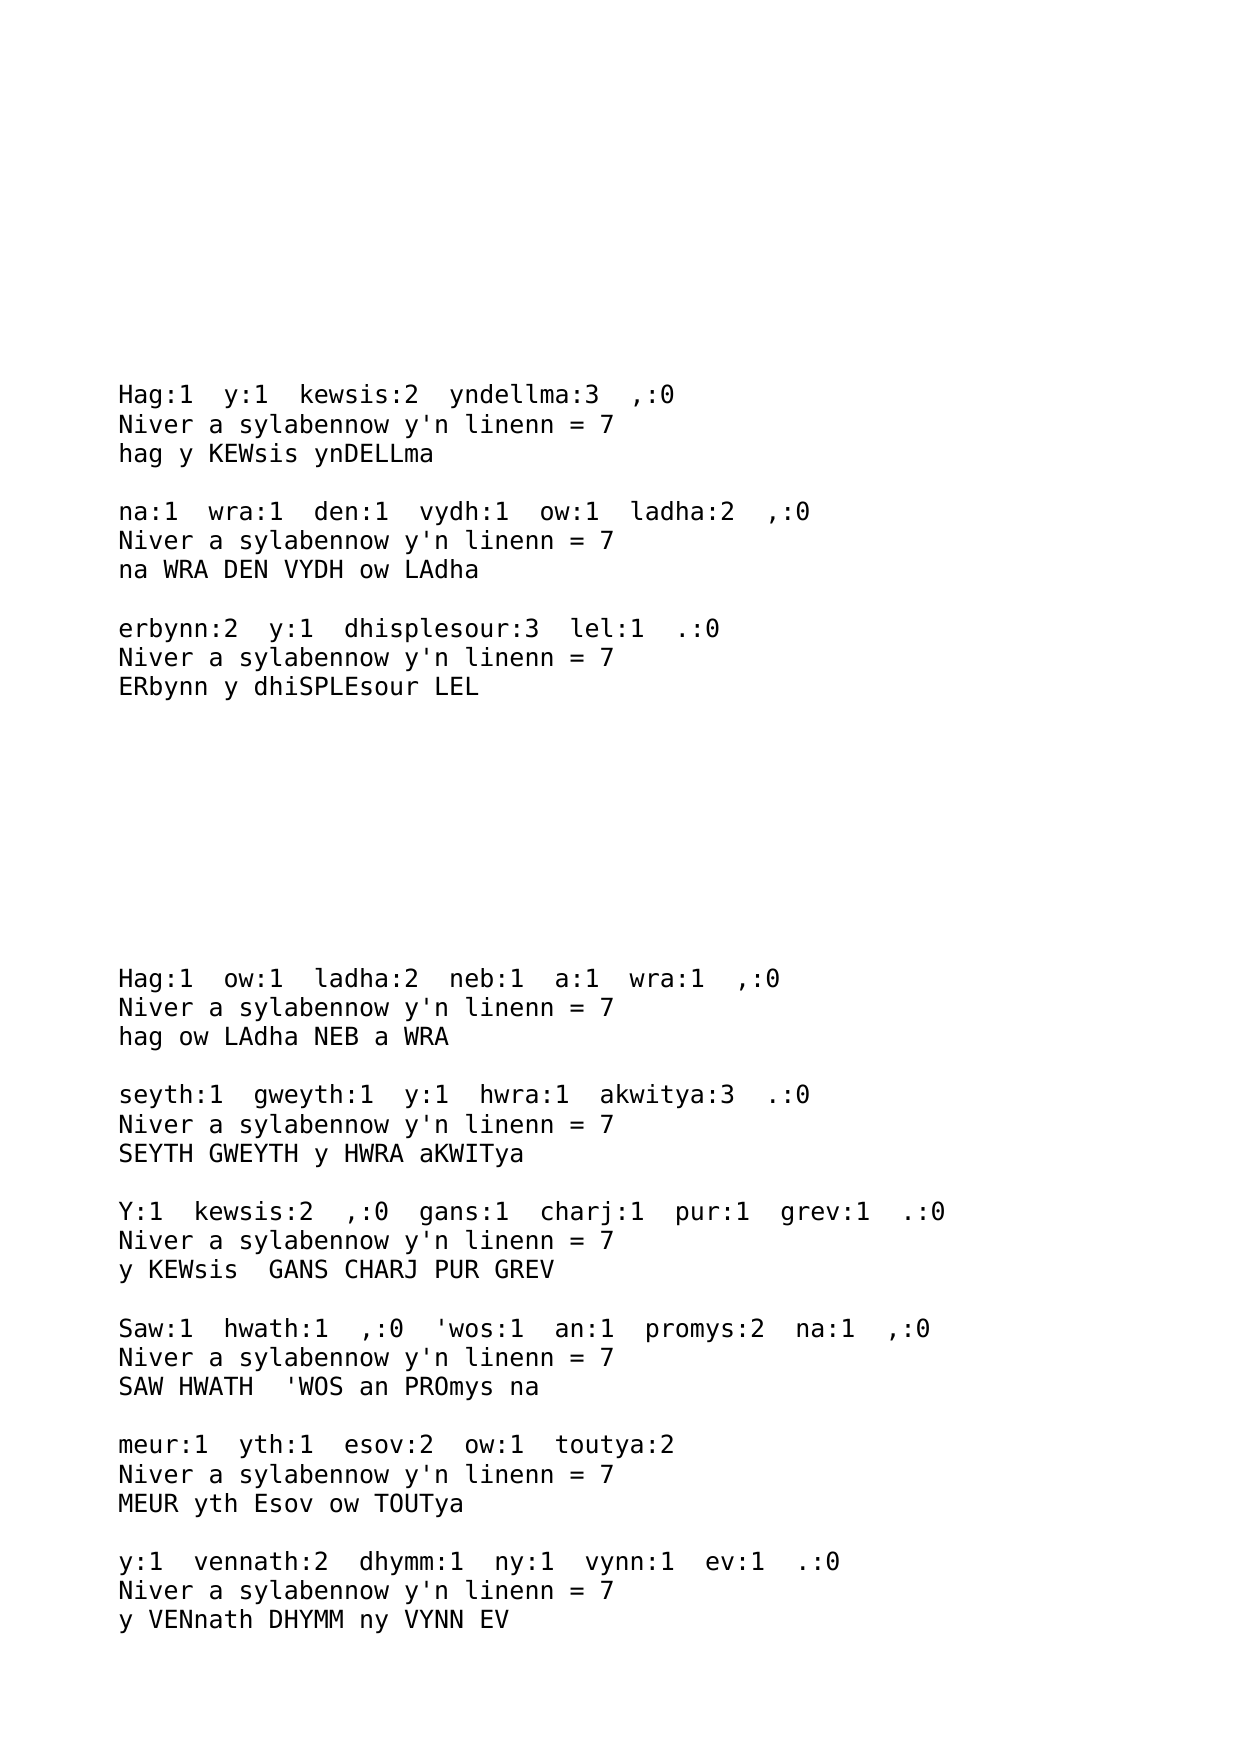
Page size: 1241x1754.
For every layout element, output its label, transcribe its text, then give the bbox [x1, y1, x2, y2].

text Niver a sylabennow y'n linenn = 7 [118, 1226, 1122, 1256]
text Niver a sylabennow y'n linenn = 7 [118, 643, 1122, 672]
text Y:1 kewsis:2 ,:0 gans:1 charj:1 pur:1 grev:1 .:0 [118, 1197, 1122, 1226]
text Hag:1 ow:1 ladha:2 neb:1 a:1 wra:1 ,:0 [118, 964, 1122, 993]
text na:1 wra:1 den:1 vydh:1 ow:1 ladha:2 ,:0 [118, 497, 1122, 526]
text meur:1 yth:1 esov:2 ow:1 toutya:2 [118, 1431, 1122, 1460]
text hag ow LAdha NEB a WRA [118, 1022, 1122, 1051]
text hag y KEWsis ynDELLma [118, 439, 1122, 468]
text Niver a sylabennow y'n linenn = 7 [118, 1460, 1122, 1489]
text SEYTH GWEYTH y HWRA aKWITya [118, 1139, 1122, 1168]
text y KEWsis GANS CHARJ PUR GREV [118, 1256, 1122, 1285]
text Niver a sylabennow y'n linenn = 7 [118, 1576, 1122, 1606]
text SAW HWATH 'WOS an PROmys na [118, 1372, 1122, 1401]
text MEUR yth Esov ow TOUTya [118, 1489, 1122, 1518]
text Niver a sylabennow y'n linenn = 7 [118, 1110, 1122, 1139]
text Niver a sylabennow y'n linenn = 7 [118, 526, 1122, 556]
text y:1 vennath:2 dhymm:1 ny:1 vynn:1 ev:1 .:0 [118, 1547, 1122, 1576]
text Niver a sylabennow y'n linenn = 7 [118, 1343, 1122, 1372]
text Niver a sylabennow y'n linenn = 7 [118, 410, 1122, 439]
text y VENnath DHYMM ny VYNN EV [118, 1606, 1122, 1635]
text Hag:1 y:1 kewsis:2 yndellma:3 ,:0 [118, 381, 1122, 410]
text seyth:1 gweyth:1 y:1 hwra:1 akwitya:3 .:0 [118, 1081, 1122, 1110]
text ERbynn y dhiSPLEsour LEL [118, 672, 1122, 701]
text erbynn:2 y:1 dhisplesour:3 lel:1 .:0 [118, 614, 1122, 643]
text Niver a sylabennow y'n linenn = 7 [118, 993, 1122, 1022]
text Saw:1 hwath:1 ,:0 'wos:1 an:1 promys:2 na:1 ,:0 [118, 1314, 1122, 1343]
text na WRA DEN VYDH ow LAdha [118, 556, 1122, 585]
